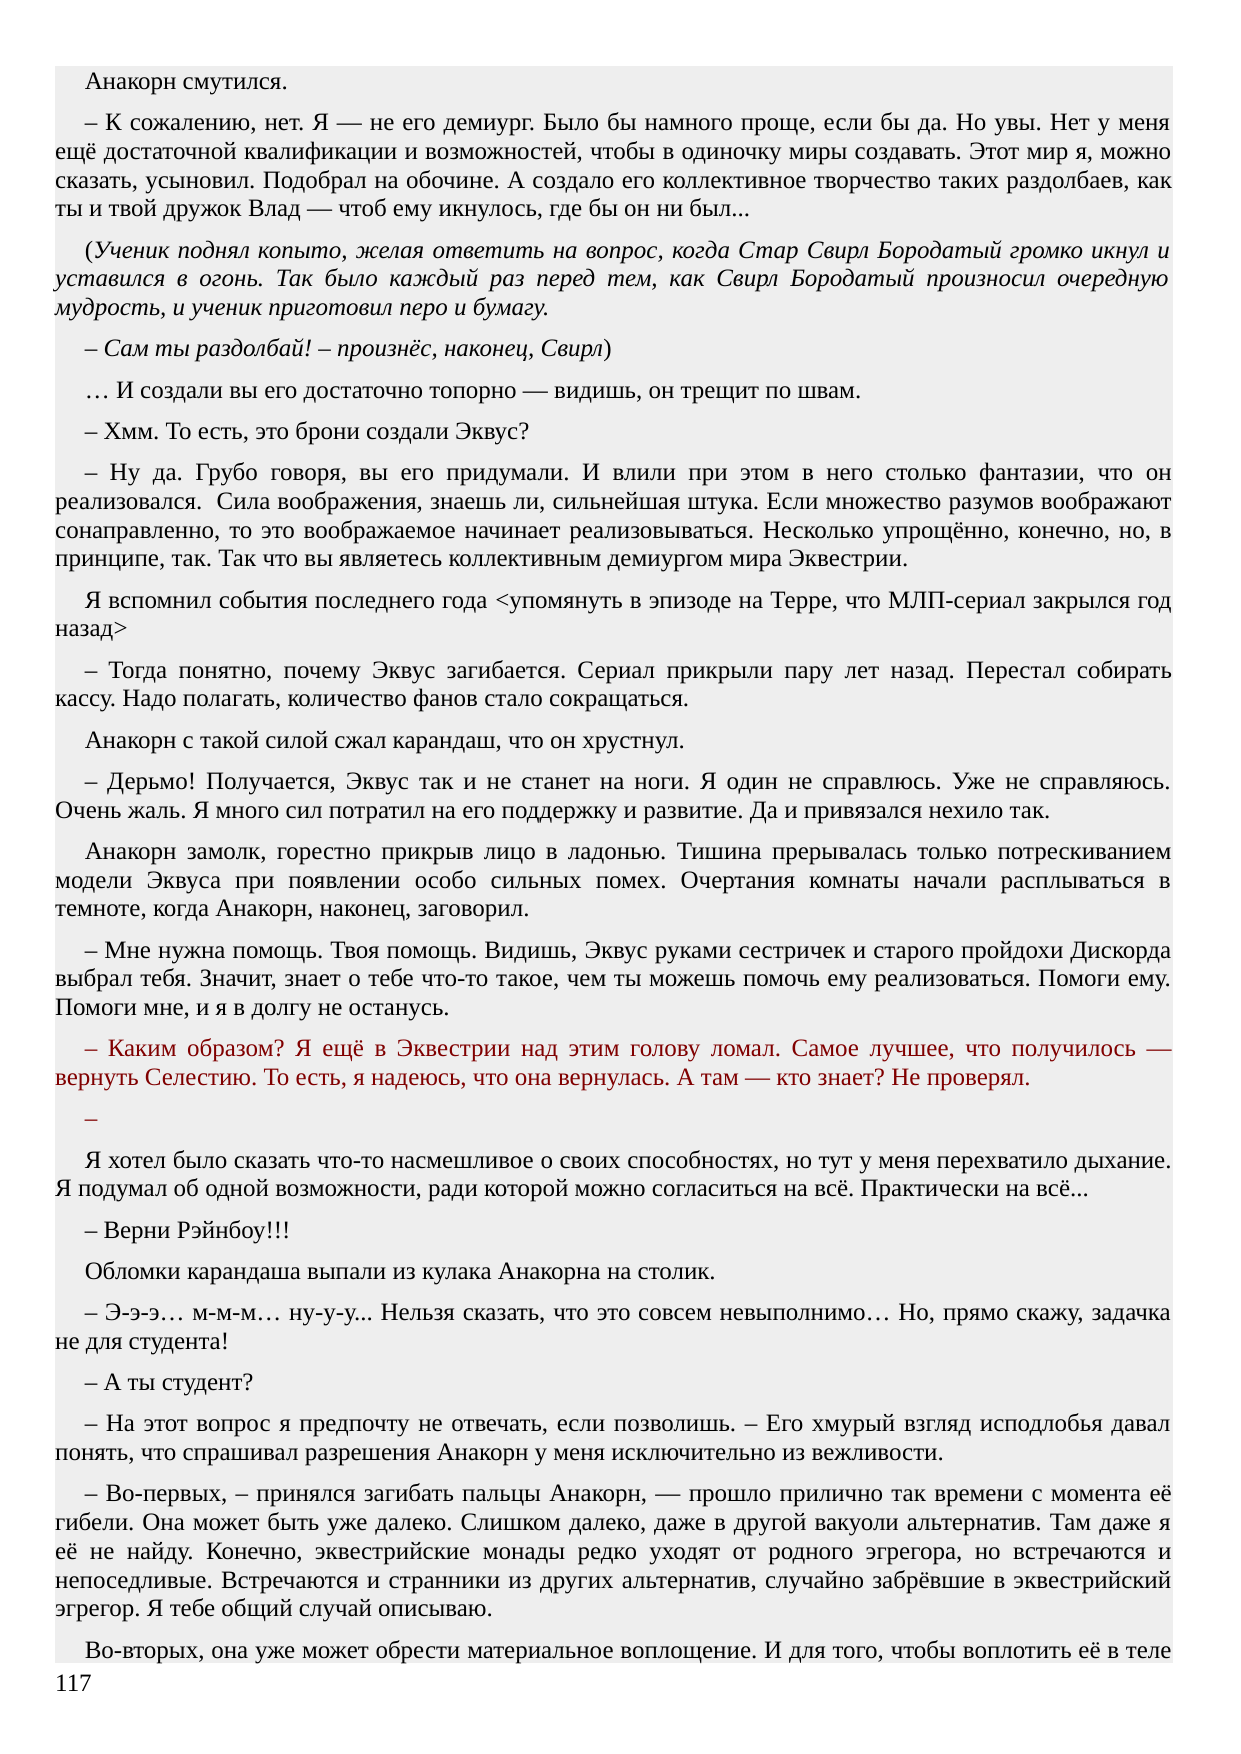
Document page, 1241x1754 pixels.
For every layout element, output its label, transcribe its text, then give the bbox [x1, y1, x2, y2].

text – Ну да. Грубо говоря, вы его придумали. И влили при этом в него столько фантазии, что он реализовался. Сила воображения, знаешь ли, сильнейшая штука. Если множество разумов воображают сонаправленно, то это воображаемое начинает реализовываться. Несколько упрощённо, конечно, но, в принципе, так. Так что вы являетесь коллективным демиургом мира Эквестрии. [55, 457, 1173, 572]
text – А ты студент? [55, 1367, 1173, 1396]
text – Мне нужна помощь. Твоя помощь. Видишь, Эквус руками сестричек и старого пройдохи Дискорда выбрал тебя. Значит, знает о тебе что-то такое, чем ты можешь помочь ему реализоваться. Помоги ему. Помоги мне, и я в долгу не останусь. [55, 935, 1173, 1021]
text Анакорн с такой силой сжал карандаш, что он хрустнул. [55, 725, 1173, 753]
text Я хотел было сказать что-то насмешливое о своих способностях, но тут у меня перехватило дыхание. Я подумал об одной возможности, ради которой можно согласиться на всё. Практически на всё... [55, 1145, 1173, 1202]
text – Каким образом? Я ещё в Эквестрии над этим голову ломал. Самое лучшее, что получилось — вернуть Селестию. То есть, я надеюсь, что она вернулась. А там — кто знает? Не проверял. [55, 1033, 1173, 1091]
text Анакорн смутился. [55, 66, 1173, 95]
text – Тогда понятно, почему Эквус загибается. Сериал прикрыли пару лет назад. Перестал собирать кассу. Надо полагать, количество фанов стало сокращаться. [55, 655, 1173, 712]
text – [55, 1103, 1173, 1132]
text Обломки карандаша выпали из кулака Анакорна на столик. [55, 1256, 1173, 1285]
text … И создали вы его достаточно топорно — видишь, он трещит по швам. [55, 375, 1173, 403]
text – Во-первых, – принялся загибать пальцы Анакорн, — прошло прилично так времени с момента её гибели. Она может быть уже далеко. Слишком далеко, даже в другой вакуоли альтернатив. Там даже я её не найду. Конечно, эквестрийские монады редко уходят от родного эгрегора, но встречаются и непоседливые. Встречаются и странники из других альтернатив, случайно забрёвшие в эквестрийский эгрегор. Я тебе общий случай описываю. [55, 1478, 1173, 1622]
text – Хмм. То есть, это брони создали Эквус? [55, 416, 1173, 445]
text – К сожалению, нет. Я — не его демиург. Было бы намного проще, если бы да. Но увы. Нет у меня ещё достаточной квалификации и возможностей, чтобы в одиночку миры создавать. Этот мир я, можно сказать, усыновил. Подобрал на обочине. А создало его коллективное творчество таких раздолбаев, как ты и твой дружок Влад — чтоб ему икнулось, где бы он ни был... [55, 107, 1173, 222]
text – Сам ты раздолбай! – произнёс, наконец, Свирл) [55, 333, 1173, 362]
text Я вспомнил события последнего года <упомянуть в эпизоде на Терре, что МЛП-сериал закрылся год назад> [55, 585, 1173, 642]
text – Э-э-э… м-м-м… ну-у-у... Нельзя сказать, что это совсем невыполнимо… Но, прямо скажу, задачка не для студента! [55, 1297, 1173, 1355]
text – Верни Рэйнбоу!!! [55, 1215, 1173, 1243]
text – На этот вопрос я предпочту не отвечать, если позволишь. – Его хмурый взгляд исподлобья давал понять, что спрашивал разрешения Анакорн у меня исключительно из вежливости. [55, 1408, 1173, 1466]
text Во-вторых, она уже может обрести материальное воплощение. И для того, чтобы воплотить её в теле [55, 1635, 1173, 1663]
text Анакорн замолк, горестно прикрыв лицо в ладонью. Тишина прерывалась только потрескиванием модели Эквуса при появлении особо сильных помех. Очертания комнаты начали расплываться в темноте, когда Анакорн, наконец, заговорил. [55, 836, 1173, 922]
text – Дерьмо! Получается, Эквус так и не станет на ноги. Я один не справлюсь. Уже не справляюсь. Очень жаль. Я много сил потратил на его поддержку и развитие. Да и привязался нехило так. [55, 766, 1173, 823]
text (Ученик поднял копыто, желая ответить на вопрос, когда Стар Свирл Бородатый громко икнул и уставился в огонь. Так было каждый раз перед тем, как Свирл Бородатый произносил очередную мудрость, и ученик приготовил перо и бумагу. [55, 235, 1173, 321]
